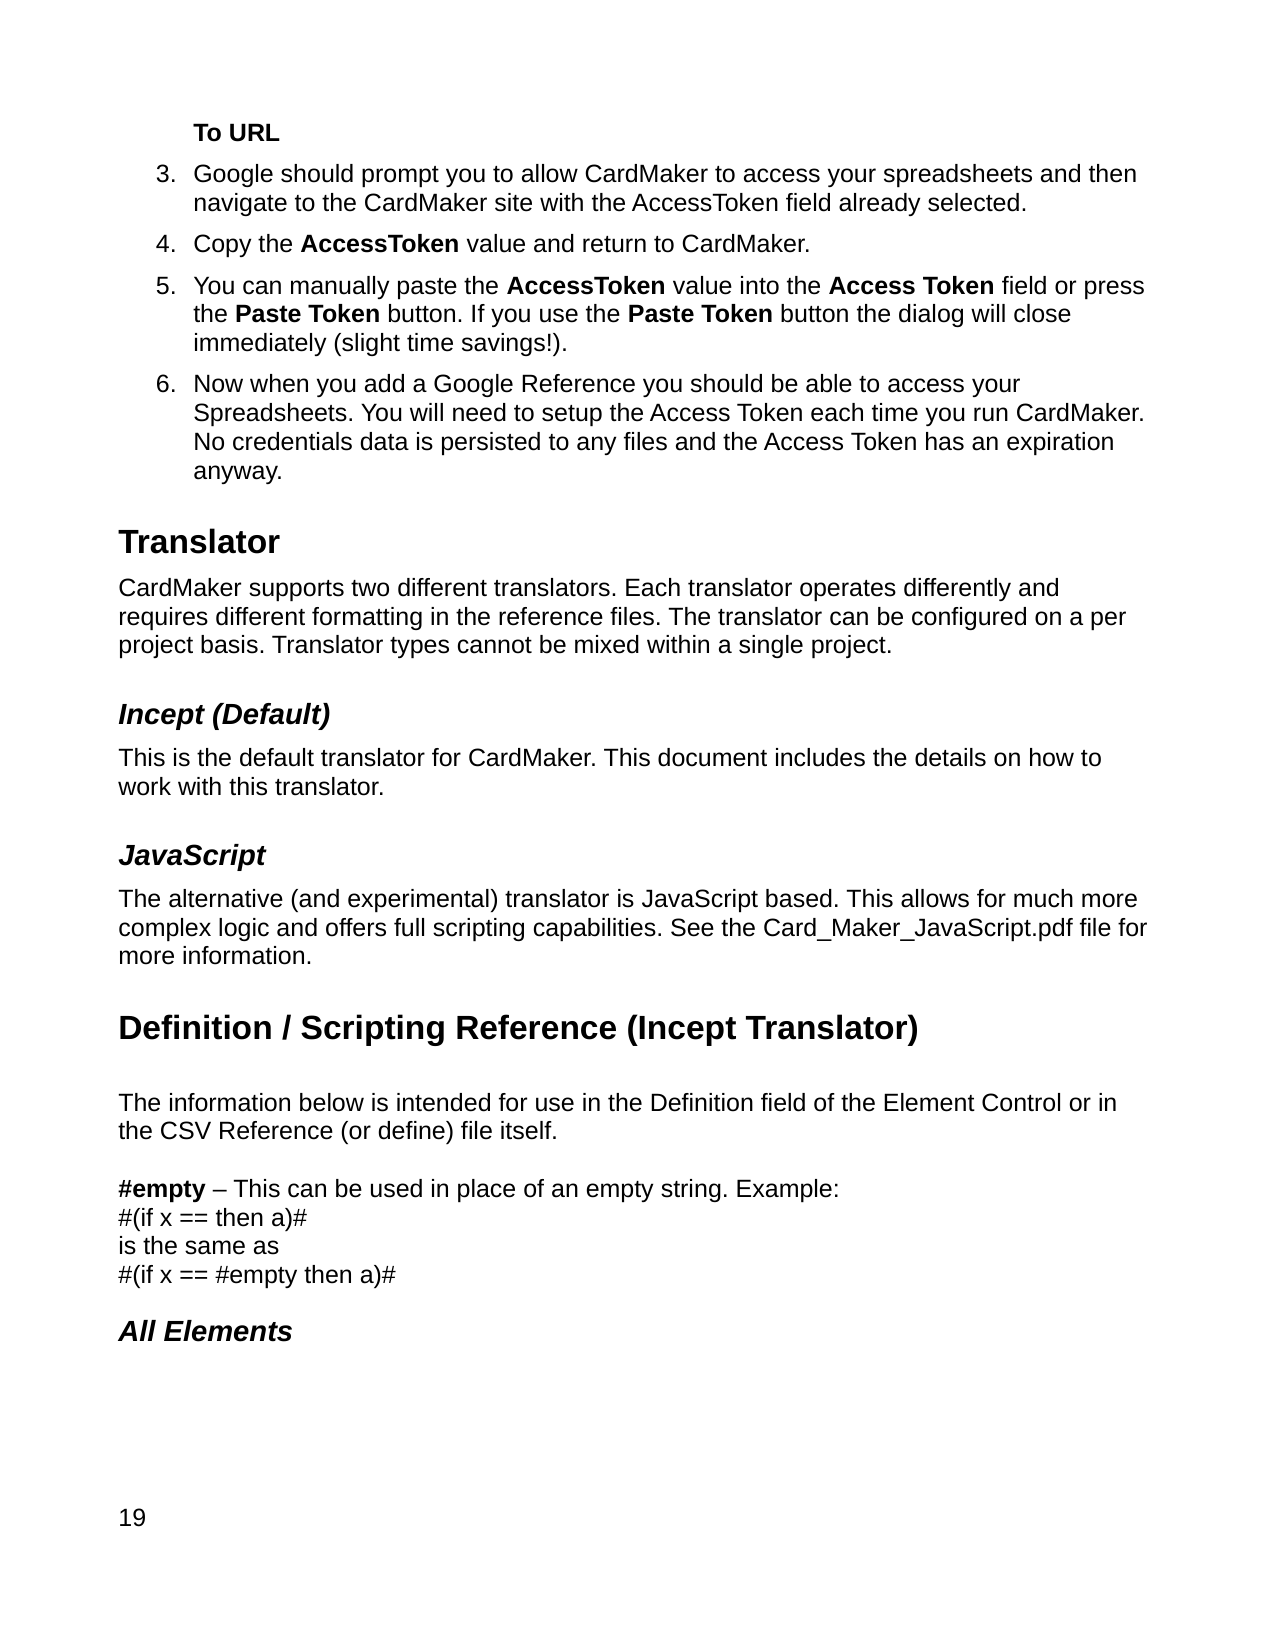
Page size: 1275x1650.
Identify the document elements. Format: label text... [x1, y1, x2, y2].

list To URL [156, 118, 1157, 147]
subtitle All Elements [118, 1314, 1157, 1347]
subtitle Definition / Scripting Reference (Incept Translator) [118, 1008, 1157, 1046]
list You can manually paste the AccessToken value into the Access Token field or press the Paste Token button. If you use the Paste Token button the dialog will close immediately (slight time savings!). [156, 271, 1157, 357]
subtitle Incept (Default) [118, 697, 1157, 730]
text is the same as [118, 1231, 1157, 1260]
text The information below is intended for use in the Definition field of the Element Control or in the CSV Reference (or define) file itself. [118, 1087, 1157, 1145]
list Google should prompt you to allow CardMaker to access your spreadsheets and then navigate to the CardMaker site with the AccessToken field already selected. [156, 159, 1157, 217]
text #empty – This can be used in place of an empty string. Example: [118, 1174, 1157, 1202]
subtitle Translator [118, 522, 1157, 561]
subtitle JavaScript [118, 838, 1157, 871]
list Now when you add a Google Reference you should be able to access your Spreadsheets. You will need to setup the Access Token each time you run CardMaker. No credentials data is persisted to any files and the Access Token has an expiration anyway. [156, 369, 1157, 484]
list Copy the AccessToken value and return to CardMaker. [156, 229, 1157, 258]
text CardMaker supports two different translators. Each translator operates differently and requires different formatting in the reference files. The translator can be configured on a per project basis. Translator types cannot be mixed within a single project. [118, 573, 1157, 659]
text This is the default translator for CardMaker. This document includes the details on how to work with this translator. [118, 743, 1157, 800]
text #(if x == then a)# [118, 1202, 1157, 1231]
text #(if x == #empty then a)# [118, 1260, 1157, 1289]
text The alternative (and experimental) translator is JavaScript based. This allows for much more complex logic and offers full scripting capabilities. See the Card_Maker_JavaScript.pdf file for more information. [118, 884, 1157, 970]
